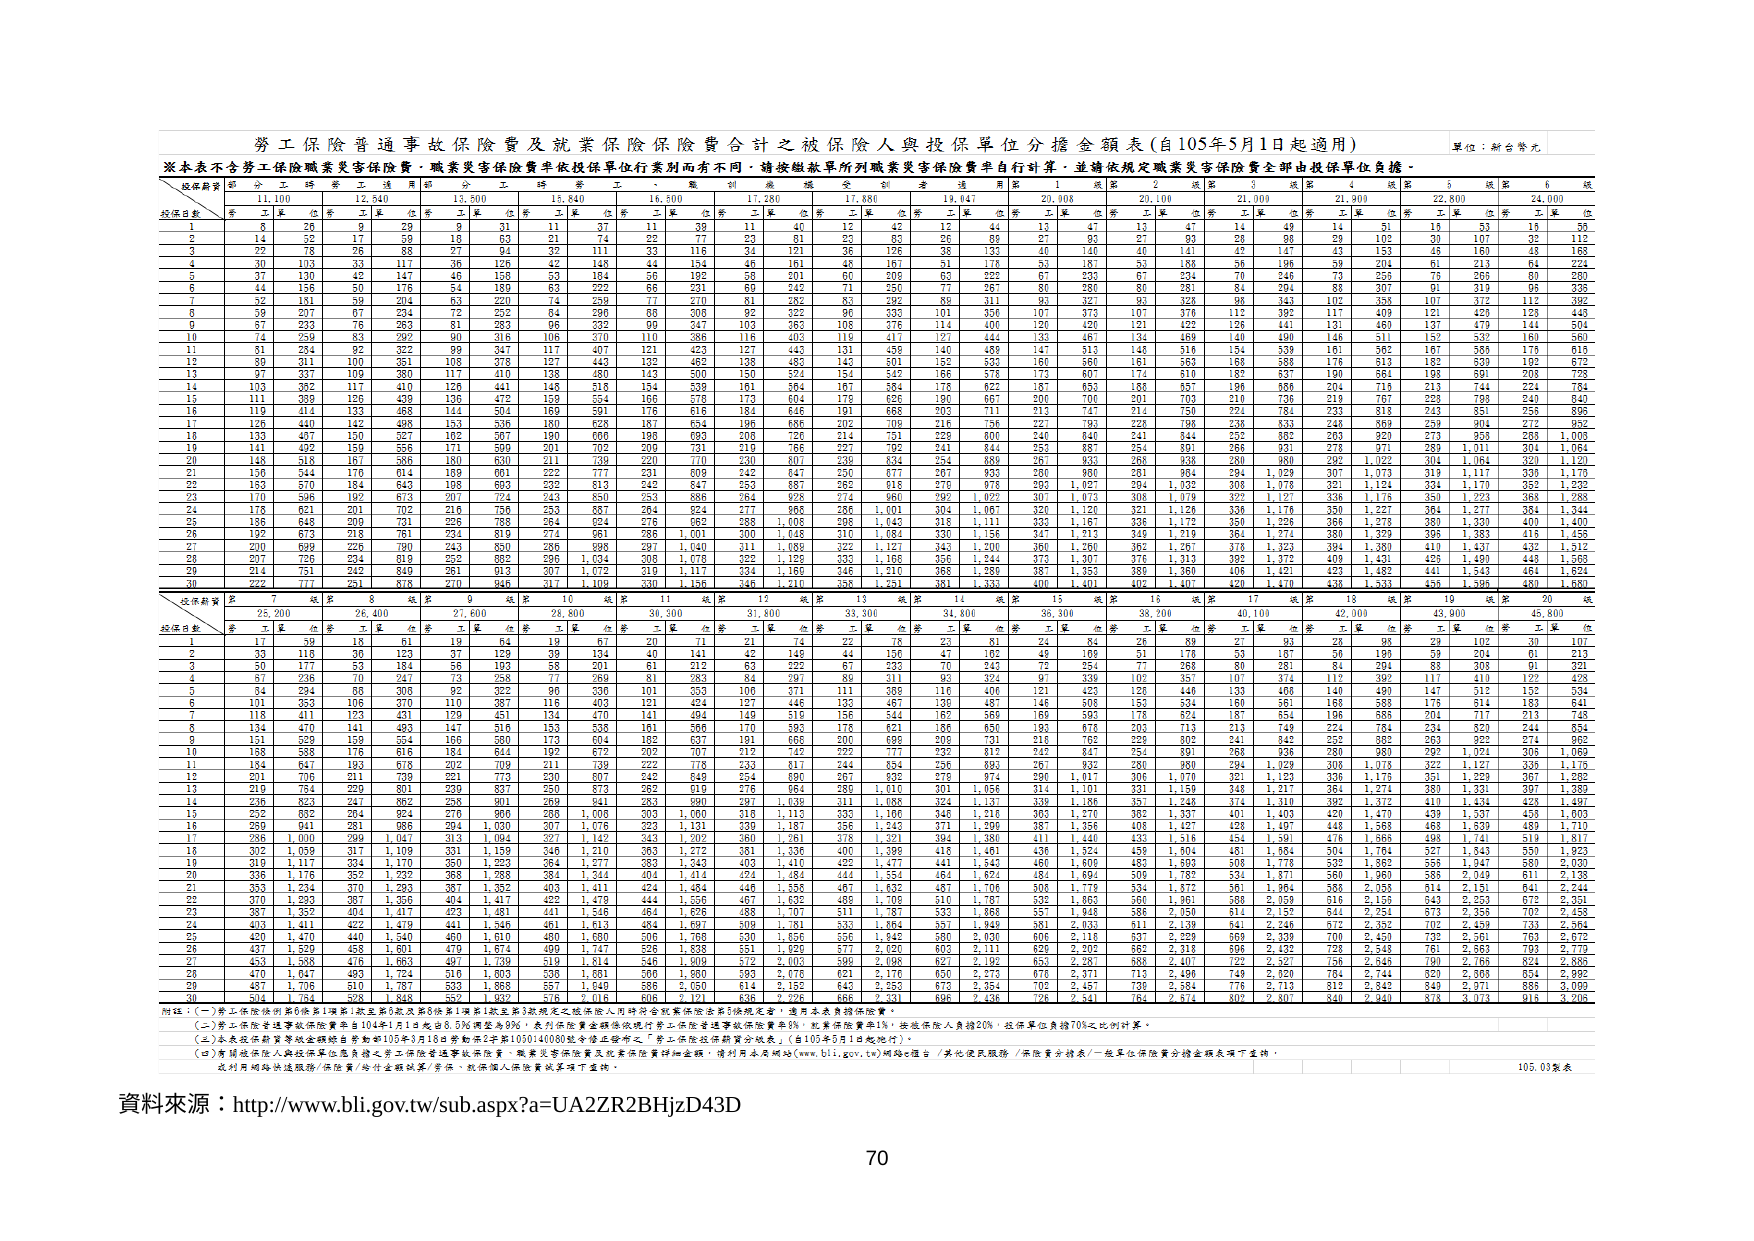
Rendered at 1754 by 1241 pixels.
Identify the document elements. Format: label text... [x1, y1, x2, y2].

text 資料來源：http://www.bli.gov.tw/sub.aspx?a=UA2ZR2BHjzD43D [118, 1086, 1636, 1119]
